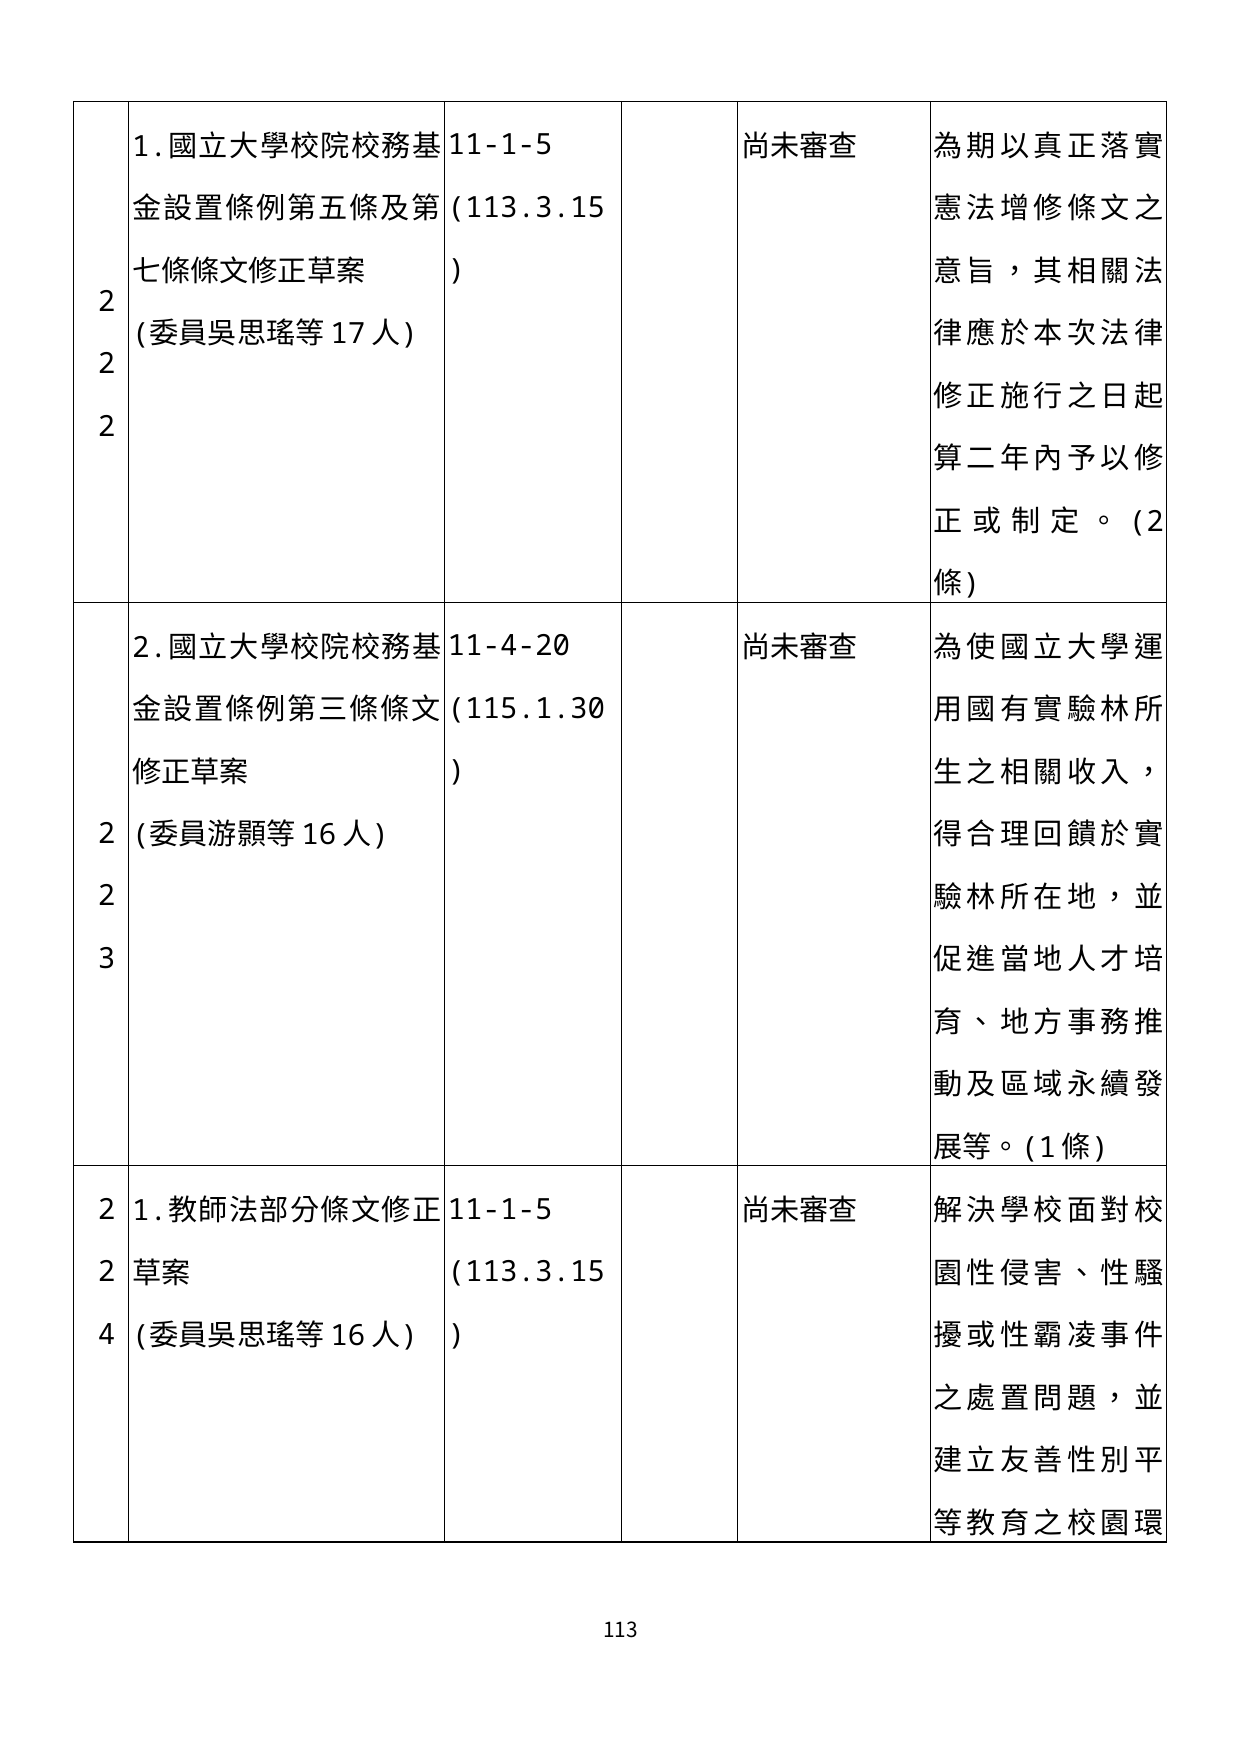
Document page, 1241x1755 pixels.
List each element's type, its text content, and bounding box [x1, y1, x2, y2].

table_cell [622, 603, 737, 1165]
table_cell 11-1-5 (113.3.15) [445, 102, 621, 602]
table_cell 為期以真正落實憲法增修條文之意旨，其相關法律應於本次法律修正施行之日起算二年內予以修正或制定。(2條) [931, 102, 1166, 602]
table_cell 11-4-20 (115.1.30) [445, 603, 621, 1165]
table_cell 1.國立大學校院校務基金設置條例第五條及第七條條文修正草案 (委員吳思瑤等17人) [129, 102, 444, 602]
table_cell 為使國立大學運用國有實驗林所生之相關收入，得合理回饋於實驗林所在地，並促進當地人才培育、地方事務推動及區域永續發展等。(1條) [931, 603, 1166, 1165]
table_cell [74, 603, 128, 1165]
table_cell 11-1-5 (113.3.15) [445, 1166, 621, 1541]
table_cell 1.教師法部分條文修正草案 (委員吳思瑤等16人) [129, 1166, 444, 1541]
table_cell 尚未審查 [738, 603, 930, 1165]
table_cell 2.國立大學校院校務基金設置條例第三條條文修正草案 (委員游顥等16人) [129, 603, 444, 1165]
table_cell 尚未審查 [738, 102, 930, 602]
table_cell [622, 102, 737, 602]
table_cell 解決學校面對校園性侵害、性騷擾或性霸凌事件之處置問題，並建立友善性別平等教育之校園環 [931, 1166, 1166, 1541]
table_cell 尚未審查 [738, 1166, 930, 1541]
table_cell [74, 102, 128, 602]
table_cell [622, 1166, 737, 1541]
table_cell [74, 1166, 128, 1541]
